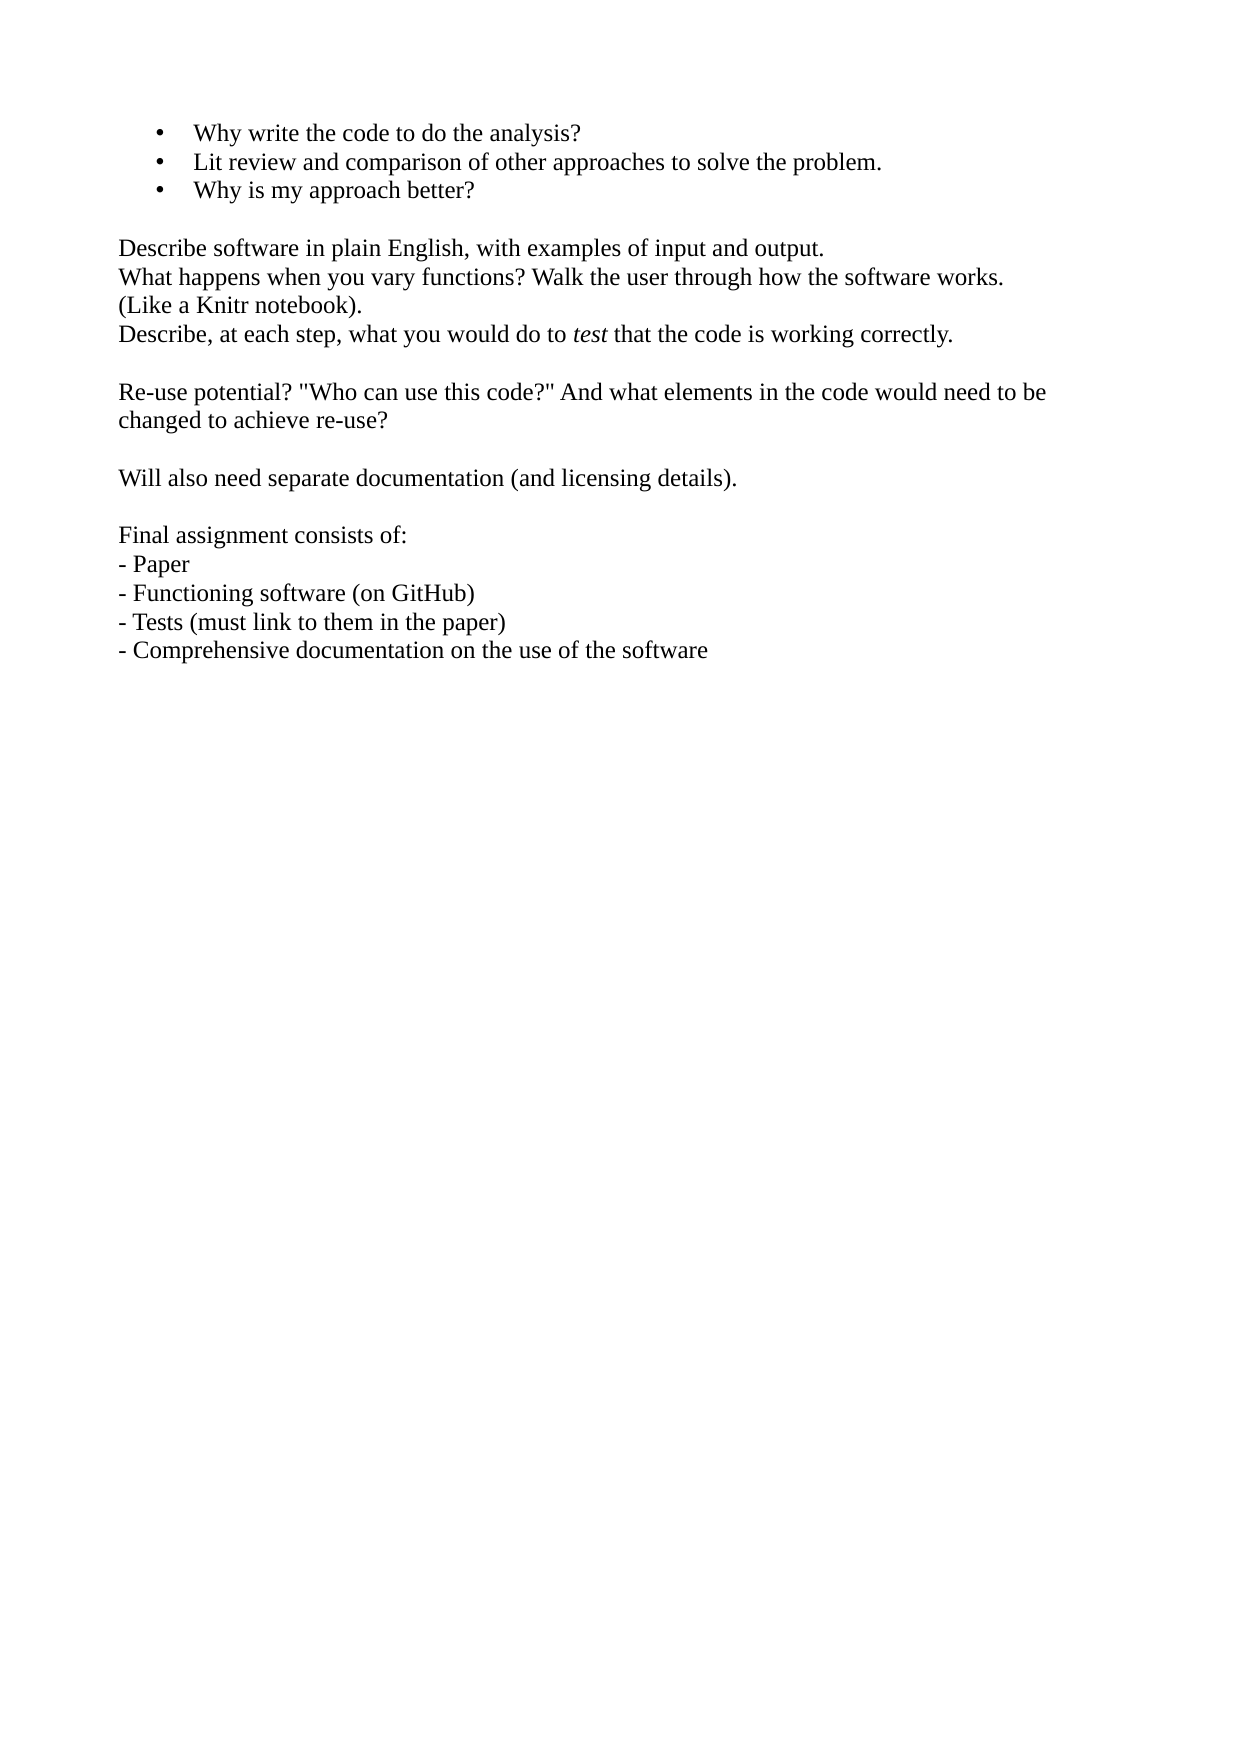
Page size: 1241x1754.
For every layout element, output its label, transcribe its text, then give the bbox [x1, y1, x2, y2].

text Describe software in plain English, with examples of input and output. [118, 233, 1122, 262]
list Why write the code to do the analysis? [156, 118, 1122, 147]
text Re-use potential? "Who can use this code?" And what elements in the code would need to be changed to achieve re-use? [118, 377, 1122, 434]
text What happens when you vary functions? Walk the user through how the software works. [118, 262, 1122, 291]
text - Comprehensive documentation on the use of the software [118, 636, 1122, 664]
text Final assignment consists of: [118, 521, 1122, 549]
text - Tests (must link to them in the paper) [118, 607, 1122, 636]
list Lit review and comparison of other approaches to solve the problem. [156, 147, 1122, 176]
list Why is my approach better? [156, 176, 1122, 204]
text Describe, at each step, what you would do to test that the code is working correctly. [118, 319, 1122, 348]
text - Paper [118, 549, 1122, 578]
text (Like a Knitr notebook). [118, 291, 1122, 319]
text Will also need separate documentation (and licensing details). [118, 463, 1122, 492]
text - Functioning software (on GitHub) [118, 578, 1122, 607]
